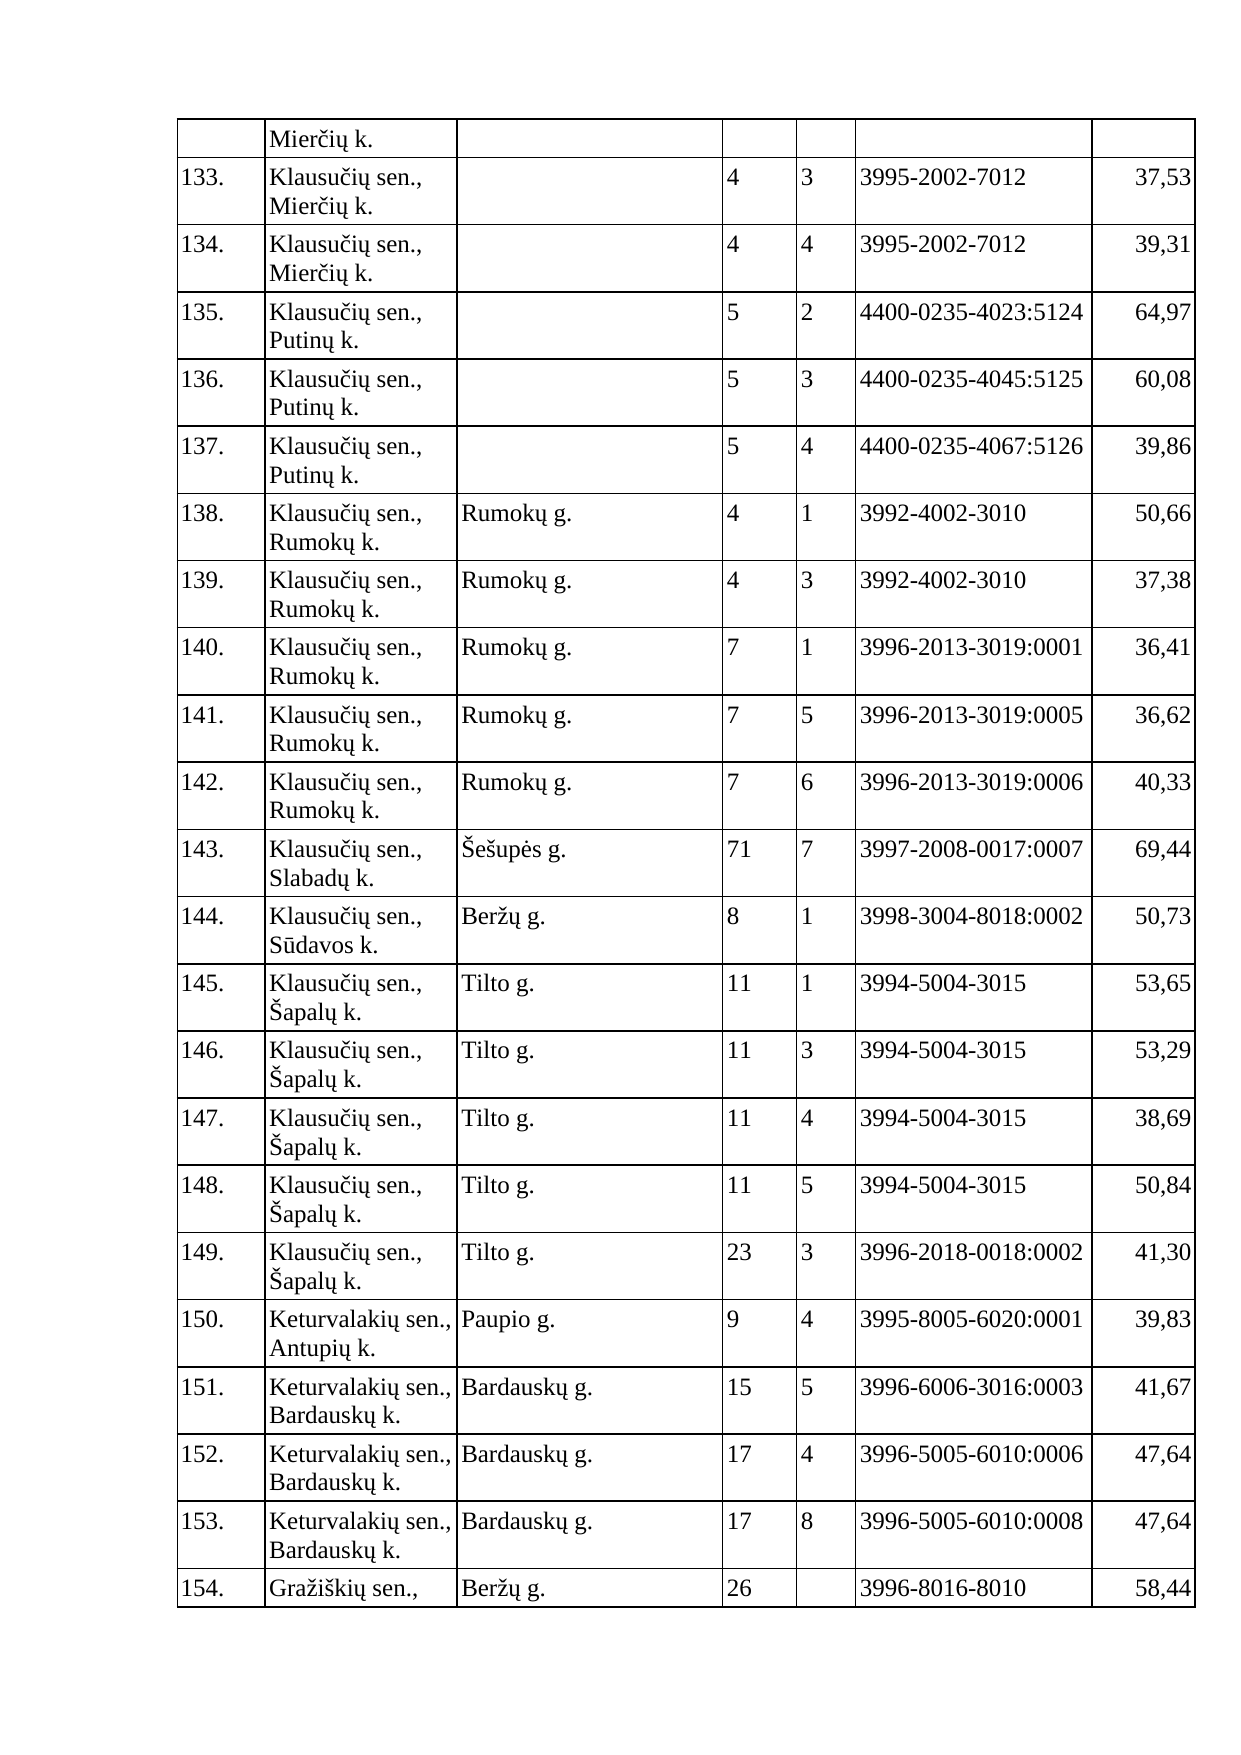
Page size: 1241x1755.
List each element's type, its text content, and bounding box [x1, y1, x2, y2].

table_cell 39,86 [1093, 427, 1194, 492]
table_cell 141. [178, 696, 264, 761]
table_cell 140. [178, 628, 264, 694]
table_cell 152. [178, 1435, 264, 1500]
table_cell [856, 120, 1091, 157]
table_cell Šešupės g. [458, 830, 722, 896]
table_cell 2 [797, 293, 855, 358]
table_cell [458, 120, 722, 157]
table_cell 36,41 [1093, 628, 1194, 694]
table_cell [797, 1569, 855, 1606]
table_cell [458, 360, 722, 425]
table_cell 41,30 [1093, 1233, 1194, 1299]
table_cell Klausučių sen., Rumokų k. [266, 561, 456, 627]
table_cell 64,97 [1093, 293, 1194, 358]
table_cell Klausučių sen., Mierčių k. [266, 158, 456, 224]
table_cell 133. [178, 158, 264, 224]
table_cell 153. [178, 1502, 264, 1567]
table_cell 36,62 [1093, 696, 1194, 761]
table_cell 3 [797, 158, 855, 224]
table_cell 60,08 [1093, 360, 1194, 425]
table_cell 23 [723, 1233, 796, 1299]
table_cell 144. [178, 897, 264, 963]
table_cell 5 [723, 293, 796, 358]
table_cell Bardauskų g. [458, 1368, 722, 1433]
table_cell 3994-5004-3015 [856, 1166, 1091, 1232]
table_cell Klausučių sen., Putinų k. [266, 360, 456, 425]
table_cell 37,53 [1093, 158, 1194, 224]
table_cell 150. [178, 1300, 264, 1366]
table_cell 5 [797, 1166, 855, 1232]
table_cell 39,83 [1093, 1300, 1194, 1366]
table_cell [797, 120, 855, 157]
table_cell Gražiškių sen., [266, 1569, 456, 1606]
table_cell Klausučių sen., Šapalų k. [266, 1166, 456, 1232]
table_cell 146. [178, 1032, 264, 1097]
table_cell 37,38 [1093, 561, 1194, 627]
table_cell [1093, 120, 1194, 157]
table_cell 3995-2002-7012 [856, 158, 1091, 224]
table_cell Beržų g. [458, 1569, 722, 1606]
table_cell 137. [178, 427, 264, 492]
table_cell 4 [723, 561, 796, 627]
table_cell 3997-2008-0017:0007 [856, 830, 1091, 896]
table_cell 4 [797, 427, 855, 492]
table_cell 3995-2002-7012 [856, 225, 1091, 291]
table_cell 9 [723, 1300, 796, 1366]
table_cell 7 [723, 763, 796, 828]
table_cell 17 [723, 1435, 796, 1500]
table_cell Klausučių sen., Šapalų k. [266, 1032, 456, 1097]
table_cell Paupio g. [458, 1300, 722, 1366]
table_cell 58,44 [1093, 1569, 1194, 1606]
table_cell 50,84 [1093, 1166, 1194, 1232]
table_cell 134. [178, 225, 264, 291]
table_cell Klausučių sen., Sūdavos k. [266, 897, 456, 963]
table_cell 136. [178, 360, 264, 425]
table_cell 1 [797, 628, 855, 694]
table_cell 3994-5004-3015 [856, 965, 1091, 1030]
table_cell Klausučių sen., Šapalų k. [266, 1233, 456, 1299]
table_cell Tilto g. [458, 1166, 722, 1232]
table_cell 11 [723, 1032, 796, 1097]
table_cell 41,67 [1093, 1368, 1194, 1433]
table_cell Tilto g. [458, 1099, 722, 1164]
table_cell Keturvalakių sen., Bardauskų k. [266, 1502, 456, 1567]
table_cell 4400-0235-4023:5124 [856, 293, 1091, 358]
table_cell 4 [797, 1300, 855, 1366]
table_cell Tilto g. [458, 965, 722, 1030]
table_cell 71 [723, 830, 796, 896]
table_cell 148. [178, 1166, 264, 1232]
table_cell 145. [178, 965, 264, 1030]
table_cell 4 [797, 1099, 855, 1164]
table_cell Tilto g. [458, 1233, 722, 1299]
table_cell 7 [723, 628, 796, 694]
table_cell Bardauskų g. [458, 1435, 722, 1500]
table_cell Klausučių sen., Putinų k. [266, 427, 456, 492]
table_cell 15 [723, 1368, 796, 1433]
table_cell 5 [797, 1368, 855, 1433]
table_cell 142. [178, 763, 264, 828]
table_cell 135. [178, 293, 264, 358]
table_cell 5 [723, 360, 796, 425]
table_cell Klausučių sen., Rumokų k. [266, 628, 456, 694]
table_cell 40,33 [1093, 763, 1194, 828]
table_cell Klausučių sen., Rumokų k. [266, 696, 456, 761]
table_cell 4 [723, 158, 796, 224]
table_cell 3996-2018-0018:0002 [856, 1233, 1091, 1299]
table_cell Rumokų g. [458, 696, 722, 761]
table_cell 3992-4002-3010 [856, 494, 1091, 560]
table_cell Klausučių sen., Šapalų k. [266, 1099, 456, 1164]
table_cell Mierčių k. [266, 120, 456, 157]
table_cell 3 [797, 360, 855, 425]
table_cell 4 [723, 225, 796, 291]
table_cell 3998-3004-8018:0002 [856, 897, 1091, 963]
table_cell Klausučių sen., Šapalų k. [266, 965, 456, 1030]
table_cell 4400-0235-4045:5125 [856, 360, 1091, 425]
table_cell 53,65 [1093, 965, 1194, 1030]
table_cell 5 [797, 696, 855, 761]
table_cell 3996-2013-3019:0006 [856, 763, 1091, 828]
table_cell Rumokų g. [458, 628, 722, 694]
table_cell 3994-5004-3015 [856, 1032, 1091, 1097]
table_cell 3992-4002-3010 [856, 561, 1091, 627]
table_cell 69,44 [1093, 830, 1194, 896]
table_cell 5 [723, 427, 796, 492]
table_cell Rumokų g. [458, 494, 722, 560]
table_cell 3996-2013-3019:0005 [856, 696, 1091, 761]
table_cell 154. [178, 1569, 264, 1606]
table_cell 3996-5005-6010:0006 [856, 1435, 1091, 1500]
table_cell 4 [797, 1435, 855, 1500]
table_cell Klausučių sen., Rumokų k. [266, 494, 456, 560]
table_cell 147. [178, 1099, 264, 1164]
table_cell Keturvalakių sen., Antupių k. [266, 1300, 456, 1366]
table_cell 143. [178, 830, 264, 896]
table_cell [178, 120, 264, 157]
table_cell 1 [797, 965, 855, 1030]
table_cell 1 [797, 494, 855, 560]
table_cell 11 [723, 1166, 796, 1232]
table_cell 151. [178, 1368, 264, 1433]
table_cell Klausučių sen., Mierčių k. [266, 225, 456, 291]
table_cell Rumokų g. [458, 561, 722, 627]
table_cell 53,29 [1093, 1032, 1194, 1097]
table_cell Rumokų g. [458, 763, 722, 828]
table_cell 50,66 [1093, 494, 1194, 560]
table_cell 4 [723, 494, 796, 560]
table_cell Keturvalakių sen., Bardauskų k. [266, 1435, 456, 1500]
table_cell 50,73 [1093, 897, 1194, 963]
table_cell [458, 225, 722, 291]
table_cell Bardauskų g. [458, 1502, 722, 1567]
table_cell 3996-6006-3016:0003 [856, 1368, 1091, 1433]
table_cell 3996-5005-6010:0008 [856, 1502, 1091, 1567]
table_cell Klausučių sen., Slabadų k. [266, 830, 456, 896]
table_cell 17 [723, 1502, 796, 1567]
table_cell 6 [797, 763, 855, 828]
table_cell Klausučių sen., Putinų k. [266, 293, 456, 358]
table_cell 4 [797, 225, 855, 291]
table_cell 3 [797, 561, 855, 627]
table_cell 4400-0235-4067:5126 [856, 427, 1091, 492]
table_cell [458, 427, 722, 492]
table_cell 11 [723, 965, 796, 1030]
table_cell [723, 120, 796, 157]
table_cell [458, 293, 722, 358]
table_cell 1 [797, 897, 855, 963]
table_cell 138. [178, 494, 264, 560]
table_cell 3996-2013-3019:0001 [856, 628, 1091, 694]
table_cell Keturvalakių sen., Bardauskų k. [266, 1368, 456, 1433]
table_cell 139. [178, 561, 264, 627]
table_cell 7 [723, 696, 796, 761]
table_cell 26 [723, 1569, 796, 1606]
table_cell Beržų g. [458, 897, 722, 963]
table_cell 8 [723, 897, 796, 963]
table_cell 39,31 [1093, 225, 1194, 291]
table_cell 3994-5004-3015 [856, 1099, 1091, 1164]
table_cell Klausučių sen., Rumokų k. [266, 763, 456, 828]
table_cell 3996-8016-8010 [856, 1569, 1091, 1606]
table_cell 3 [797, 1032, 855, 1097]
table_cell [458, 158, 722, 224]
table_cell 47,64 [1093, 1435, 1194, 1500]
table_cell 3995-8005-6020:0001 [856, 1300, 1091, 1366]
table_cell 149. [178, 1233, 264, 1299]
table_cell 8 [797, 1502, 855, 1567]
table_cell Tilto g. [458, 1032, 722, 1097]
table_cell 47,64 [1093, 1502, 1194, 1567]
table_cell 11 [723, 1099, 796, 1164]
table_cell 3 [797, 1233, 855, 1299]
table_cell 7 [797, 830, 855, 896]
table_cell 38,69 [1093, 1099, 1194, 1164]
